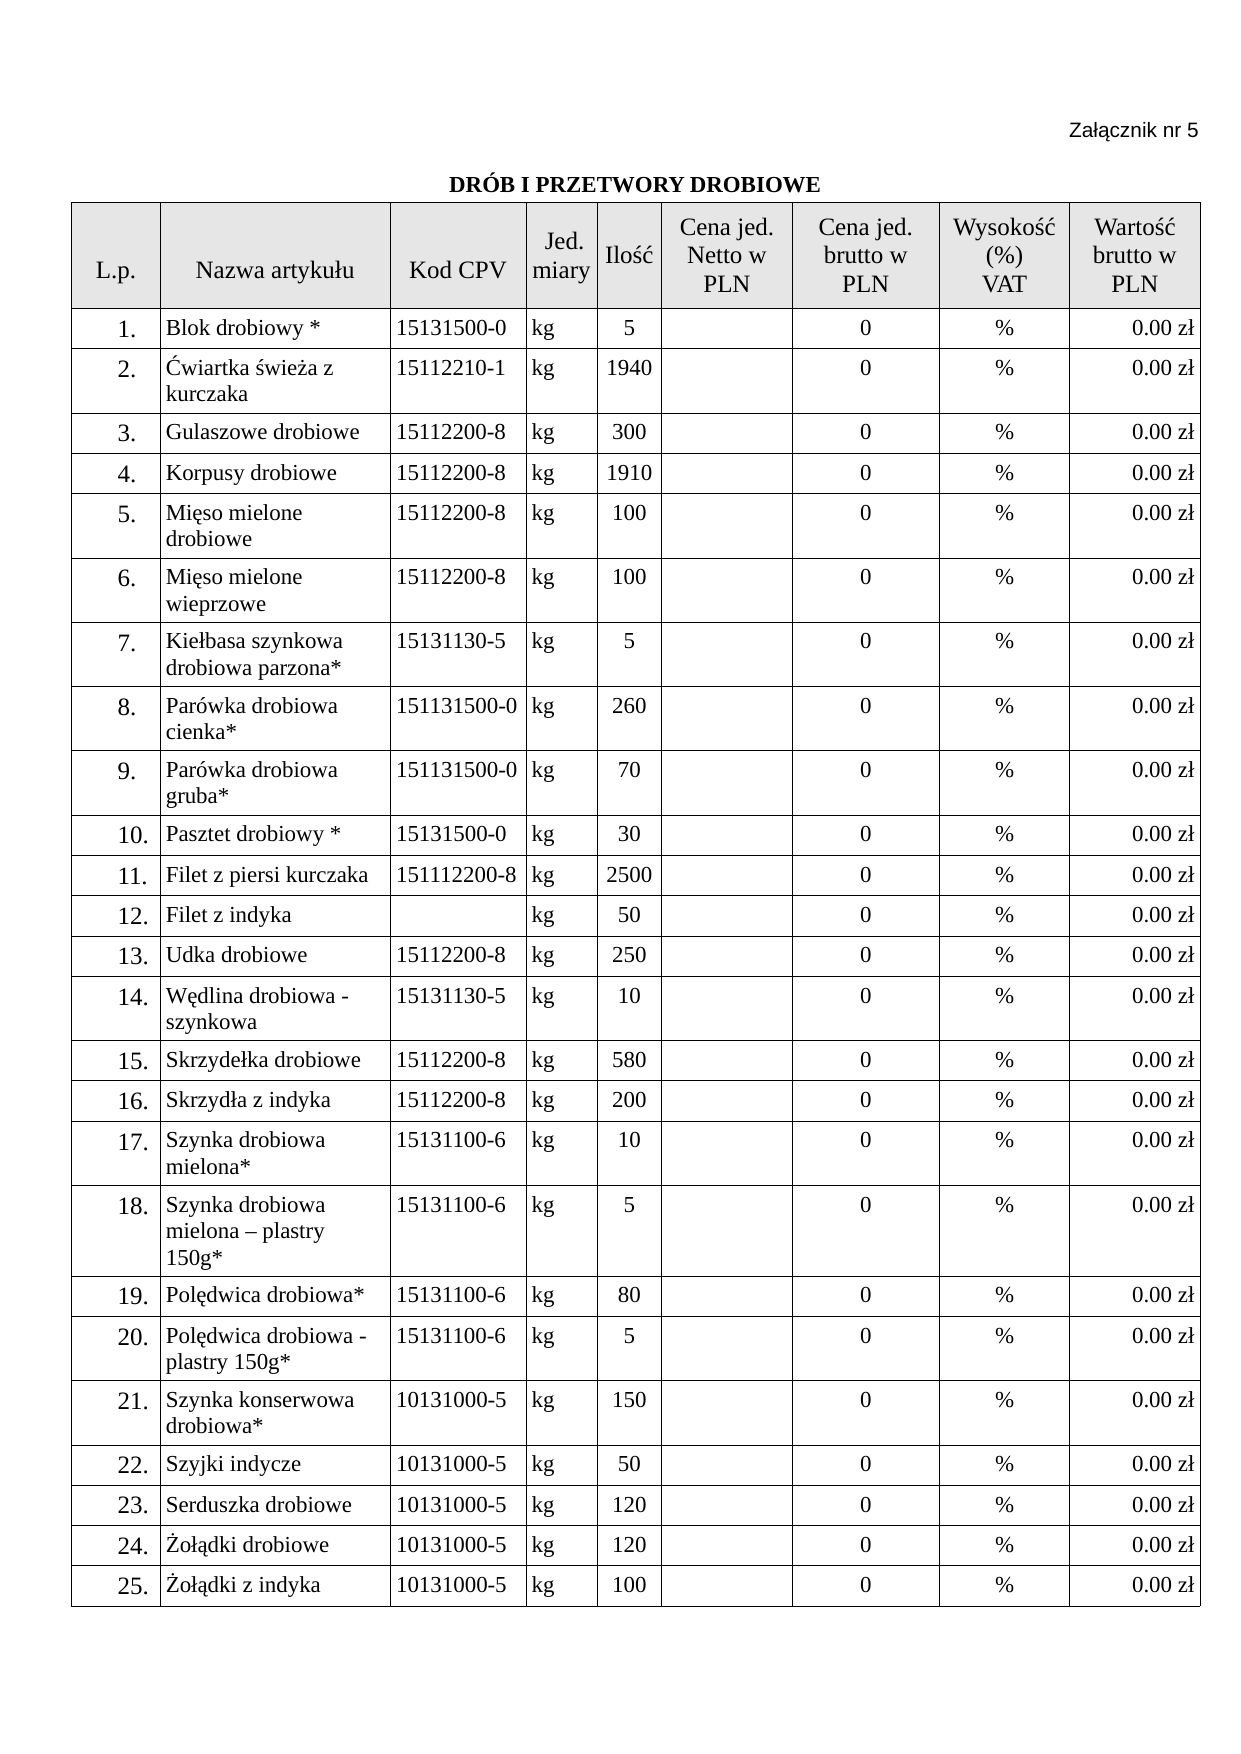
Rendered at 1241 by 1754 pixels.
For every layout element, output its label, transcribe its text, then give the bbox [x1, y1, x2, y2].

table_cell 0,00 zł [1070, 937, 1200, 976]
table_cell 100 [598, 1566, 661, 1606]
table_cell kg [527, 623, 597, 686]
table_cell 15131100-6 [391, 1277, 526, 1316]
table_cell 15131130-5 [391, 623, 526, 686]
table_cell % [940, 1317, 1069, 1380]
table_cell kg [527, 1486, 597, 1525]
table_cell % [940, 816, 1069, 855]
table_cell 150 [598, 1381, 661, 1444]
table_cell 0 [793, 751, 939, 814]
table_cell 10131000-5 [391, 1446, 526, 1485]
table_cell [662, 1526, 792, 1565]
table_cell [72, 414, 160, 453]
table_cell [72, 751, 160, 814]
table_cell 0,00 zł [1070, 977, 1200, 1040]
table_cell 0 [793, 494, 939, 557]
table_cell kg [527, 856, 597, 895]
table_cell 0 [793, 349, 939, 413]
table_cell 15112200-8 [391, 937, 526, 976]
table_cell [72, 687, 160, 750]
table_cell kg [527, 937, 597, 976]
table_cell 0 [793, 454, 939, 493]
table_cell 0,00 zł [1070, 816, 1200, 855]
table_cell 120 [598, 1486, 661, 1525]
table_cell kg [527, 1446, 597, 1485]
table_cell 0 [793, 1081, 939, 1121]
table_cell 580 [598, 1041, 661, 1080]
table_cell Szyjki indycze [161, 1446, 390, 1485]
table_cell 0 [793, 896, 939, 936]
table_cell [662, 1486, 792, 1525]
table_header Jed. miary [527, 203, 597, 308]
table_cell 10131000-5 [391, 1566, 526, 1606]
table_cell 0 [793, 1041, 939, 1080]
table_cell % [940, 454, 1069, 493]
table_cell 2500 [598, 856, 661, 895]
table_cell 15112200-8 [391, 454, 526, 493]
table_cell kg [527, 1381, 597, 1444]
table_cell 15112200-8 [391, 1041, 526, 1080]
table_cell 0,00 zł [1070, 1186, 1200, 1276]
table_cell 0 [793, 1381, 939, 1444]
table_cell 0 [793, 559, 939, 622]
table_cell Kiełbasa szynkowa drobiowa parzona* [161, 623, 390, 686]
table_cell [662, 1381, 792, 1444]
table_cell kg [527, 1122, 597, 1185]
table_cell [72, 1566, 160, 1606]
table_cell 0 [793, 623, 939, 686]
table_cell [662, 856, 792, 895]
table_cell [72, 1041, 160, 1080]
table_cell Skrzydełka drobiowe [161, 1041, 390, 1080]
table_cell 10131000-5 [391, 1486, 526, 1525]
table_cell 0,00 zł [1070, 349, 1200, 413]
table_cell kg [527, 414, 597, 453]
table_cell [662, 937, 792, 976]
table_cell 0,00 zł [1070, 1081, 1200, 1121]
table_cell [662, 1122, 792, 1185]
table_cell Korpusy drobiowe [161, 454, 390, 493]
table_cell kg [527, 1526, 597, 1565]
table_cell 250 [598, 937, 661, 976]
table_cell 0,00 zł [1070, 856, 1200, 895]
table_cell [72, 896, 160, 936]
table_cell [72, 494, 160, 557]
table_cell % [940, 896, 1069, 936]
table_cell [662, 454, 792, 493]
table_cell [72, 454, 160, 493]
table_cell % [940, 1486, 1069, 1525]
table_cell 0 [793, 1486, 939, 1525]
table_cell [72, 1186, 160, 1276]
table_cell Szynka drobiowa mielona – plastry 150g* [161, 1186, 390, 1276]
table_cell % [940, 1446, 1069, 1485]
table_cell % [940, 937, 1069, 976]
table_cell kg [527, 349, 597, 413]
table_cell Polędwica drobiowa -plastry 150g* [161, 1317, 390, 1380]
table_header Kod CPV [391, 203, 526, 308]
table_cell 0,00 zł [1070, 1381, 1200, 1444]
table_cell % [940, 309, 1069, 348]
table_cell [662, 1081, 792, 1121]
table_cell 151131500-0 [391, 687, 526, 750]
table_cell % [940, 977, 1069, 1040]
table_cell [72, 1081, 160, 1121]
table_cell Polędwica drobiowa* [161, 1277, 390, 1316]
table_cell [662, 414, 792, 453]
table_header Cena jed. brutto w PLN [793, 203, 939, 308]
table_cell % [940, 1381, 1069, 1444]
table_cell [72, 1381, 160, 1444]
table_cell Żołądki z indyka [161, 1566, 390, 1606]
table_cell 30 [598, 816, 661, 855]
table_header Nazwa artykułu [161, 203, 390, 308]
table_cell [72, 816, 160, 855]
table_cell [72, 856, 160, 895]
table_header L.p. [72, 203, 160, 308]
table_cell 0 [793, 1317, 939, 1380]
table_cell [72, 937, 160, 976]
table_cell kg [527, 687, 597, 750]
table_cell kg [527, 309, 597, 348]
table_cell [662, 896, 792, 936]
table_cell 15131100-6 [391, 1317, 526, 1380]
table_cell % [940, 414, 1069, 453]
table_cell Szynka drobiowa mielona* [161, 1122, 390, 1185]
table_cell Filet z piersi kurczaka [161, 856, 390, 895]
table_cell [662, 687, 792, 750]
table_header Ilość [598, 203, 661, 308]
table_cell Mięso mielone wieprzowe [161, 559, 390, 622]
table_cell 0 [793, 1446, 939, 1485]
table_cell 15112200-8 [391, 414, 526, 453]
table_cell [391, 896, 526, 936]
table_cell Pasztet drobiowy * [161, 816, 390, 855]
table_cell [662, 1446, 792, 1485]
table_cell [662, 1277, 792, 1316]
table_cell % [940, 1526, 1069, 1565]
table_cell 50 [598, 1446, 661, 1485]
table_cell [72, 623, 160, 686]
table_cell 0 [793, 816, 939, 855]
table_cell Mięso mielone drobiowe [161, 494, 390, 557]
table_cell 0,00 zł [1070, 494, 1200, 557]
table_cell [72, 977, 160, 1040]
table_cell 80 [598, 1277, 661, 1316]
table_cell Wędlina drobiowa - szynkowa [161, 977, 390, 1040]
table_cell [72, 1317, 160, 1380]
table_cell Blok drobiowy * [161, 309, 390, 348]
table_cell Skrzydła z indyka [161, 1081, 390, 1121]
table_cell [662, 623, 792, 686]
table_cell 0,00 zł [1070, 1526, 1200, 1565]
table_cell [662, 977, 792, 1040]
table_cell 0,00 zł [1070, 1122, 1200, 1185]
table_header Wartość brutto w PLN [1070, 203, 1200, 308]
table_cell 0,00 zł [1070, 309, 1200, 348]
table_cell [72, 1486, 160, 1525]
table_cell 10 [598, 1122, 661, 1185]
table_cell 15131500-0 [391, 309, 526, 348]
table_cell 70 [598, 751, 661, 814]
table_cell [662, 1041, 792, 1080]
table_cell [72, 1122, 160, 1185]
table_cell % [940, 349, 1069, 413]
table_cell 0,00 zł [1070, 1041, 1200, 1080]
table_cell 15112200-8 [391, 1081, 526, 1121]
table_cell 0 [793, 309, 939, 348]
table_cell % [940, 623, 1069, 686]
table_cell [662, 494, 792, 557]
table_cell 0 [793, 1186, 939, 1276]
table_cell 0 [793, 1526, 939, 1565]
table_cell kg [527, 1317, 597, 1380]
table_cell Szynka konserwowa drobiowa* [161, 1381, 390, 1444]
table_cell kg [527, 977, 597, 1040]
table_cell 0 [793, 856, 939, 895]
table_cell 100 [598, 494, 661, 557]
table_header Cena jed. Netto w PLN [662, 203, 792, 308]
table_cell 200 [598, 1081, 661, 1121]
table_cell kg [527, 1277, 597, 1316]
table_cell [662, 1186, 792, 1276]
table_cell 300 [598, 414, 661, 453]
table_cell 15131130-5 [391, 977, 526, 1040]
table_cell 10131000-5 [391, 1381, 526, 1444]
table_cell 0,00 zł [1070, 1486, 1200, 1525]
table_cell kg [527, 816, 597, 855]
table_cell 15131100-6 [391, 1122, 526, 1185]
table_cell kg [527, 1041, 597, 1080]
table_cell 0 [793, 937, 939, 976]
table_cell kg [527, 454, 597, 493]
table_cell kg [527, 1186, 597, 1276]
text DRÓB I PRZETWORY DROBIOWE [71, 172, 1198, 198]
table_cell [72, 1277, 160, 1316]
table_cell 5 [598, 623, 661, 686]
table_cell 0,00 zł [1070, 454, 1200, 493]
table_cell kg [527, 494, 597, 557]
table_cell 5 [598, 309, 661, 348]
table_cell 0,00 zł [1070, 1446, 1200, 1485]
table_cell 15112200-8 [391, 559, 526, 622]
table_cell 0,00 zł [1070, 1317, 1200, 1380]
table_cell [72, 349, 160, 413]
table_cell 100 [598, 559, 661, 622]
table_cell 0 [793, 1566, 939, 1606]
table_cell % [940, 856, 1069, 895]
table_cell Gulaszowe drobiowe [161, 414, 390, 453]
table_cell [662, 559, 792, 622]
table_cell 260 [598, 687, 661, 750]
table_cell [662, 751, 792, 814]
table_cell 0,00 zł [1070, 559, 1200, 622]
table_cell [662, 349, 792, 413]
table_cell Serduszka drobiowe [161, 1486, 390, 1525]
table_cell Filet z indyka [161, 896, 390, 936]
table_cell 0 [793, 687, 939, 750]
table_cell % [940, 559, 1069, 622]
table_cell 0,00 zł [1070, 1566, 1200, 1606]
table_cell 15131500-0 [391, 816, 526, 855]
table_cell 0,00 zł [1070, 896, 1200, 936]
table_cell Żołądki drobiowe [161, 1526, 390, 1565]
table_cell % [940, 1041, 1069, 1080]
table_cell Parówka drobiowa gruba* [161, 751, 390, 814]
table_cell kg [527, 1566, 597, 1606]
table_cell 15131100-6 [391, 1186, 526, 1276]
table_cell [662, 1317, 792, 1380]
table_cell 0,00 zł [1070, 414, 1200, 453]
table_cell 10131000-5 [391, 1526, 526, 1565]
table_cell kg [527, 559, 597, 622]
table_cell % [940, 1081, 1069, 1121]
table_cell Parówka drobiowa cienka* [161, 687, 390, 750]
table_cell 0 [793, 414, 939, 453]
table_header Wysokość (%) VAT [940, 203, 1069, 308]
table_cell % [940, 1186, 1069, 1276]
table_cell % [940, 687, 1069, 750]
table_cell [72, 559, 160, 622]
table_cell 0,00 zł [1070, 623, 1200, 686]
table_cell % [940, 1566, 1069, 1606]
table_cell [662, 1566, 792, 1606]
table_cell % [940, 1122, 1069, 1185]
table_cell 1910 [598, 454, 661, 493]
table_cell 0,00 zł [1070, 687, 1200, 750]
table_cell kg [527, 751, 597, 814]
table_cell kg [527, 1081, 597, 1121]
table_cell [72, 1526, 160, 1565]
table_cell 15112200-8 [391, 494, 526, 557]
table_cell 5 [598, 1186, 661, 1276]
table_cell 120 [598, 1526, 661, 1565]
table_cell 5 [598, 1317, 661, 1380]
table_cell % [940, 1277, 1069, 1316]
table_cell 10 [598, 977, 661, 1040]
table_cell [662, 816, 792, 855]
table_cell 0 [793, 1122, 939, 1185]
table_cell 1940 [598, 349, 661, 413]
table_cell [662, 309, 792, 348]
table_cell 0 [793, 1277, 939, 1316]
table_cell 50 [598, 896, 661, 936]
table_cell 0,00 zł [1070, 751, 1200, 814]
table_cell Udka drobiowe [161, 937, 390, 976]
table_cell [72, 1446, 160, 1485]
table_cell kg [527, 896, 597, 936]
table_cell 0,00 zł [1070, 1277, 1200, 1316]
table_cell 0 [793, 977, 939, 1040]
table_cell 151131500-0 [391, 751, 526, 814]
table_cell 151112200-8 [391, 856, 526, 895]
table_cell % [940, 751, 1069, 814]
table_cell Ćwiartka świeża z kurczaka [161, 349, 390, 413]
table_cell % [940, 494, 1069, 557]
table_cell [72, 309, 160, 348]
table_cell 15112210-1 [391, 349, 526, 413]
